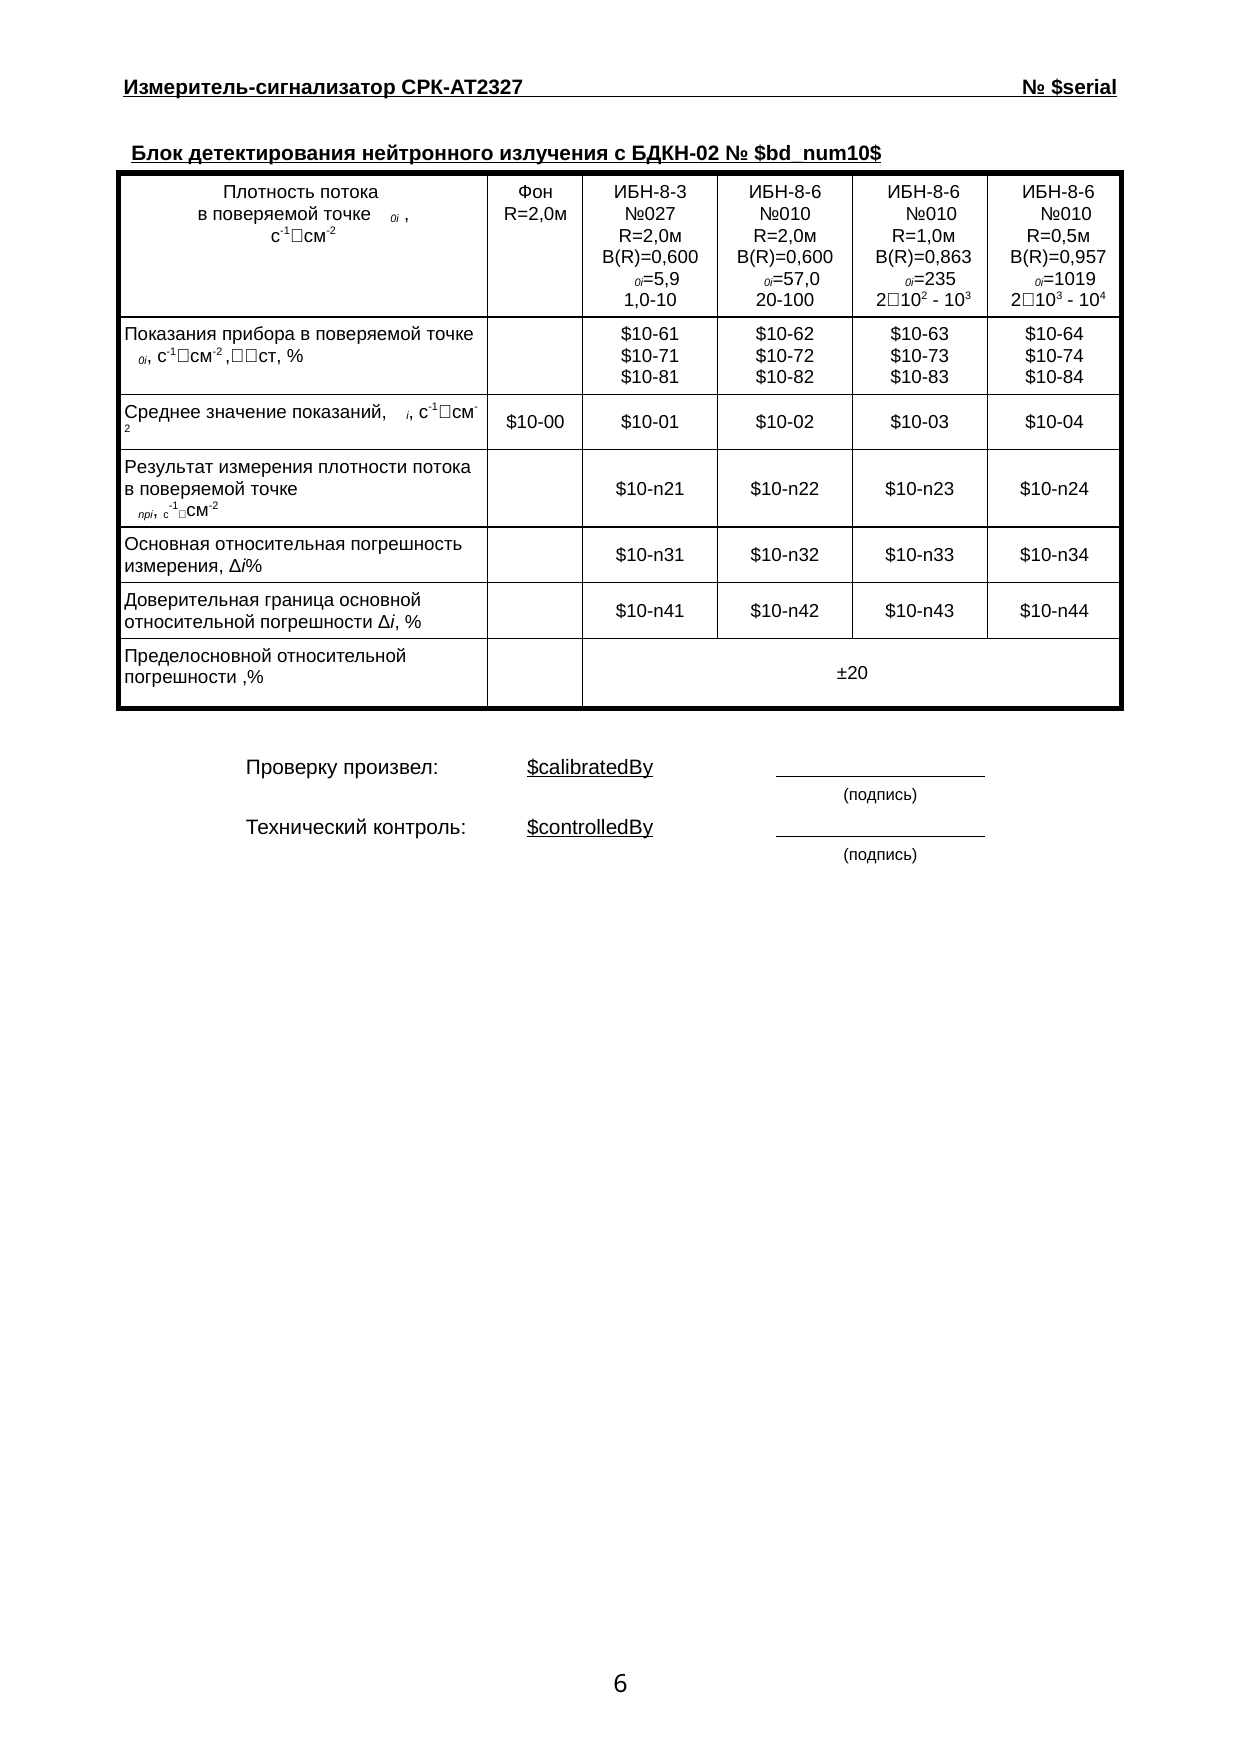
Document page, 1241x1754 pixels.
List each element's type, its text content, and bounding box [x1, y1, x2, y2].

table_cell $10-00 [488, 395, 582, 449]
table_cell $10-n44 [988, 583, 1119, 638]
table_cell $10-n33 [853, 528, 987, 582]
table_cell $10-n21 [583, 450, 717, 526]
table_cell Плотность потока в поверяемой точке 0i , с-1см-2 [121, 176, 487, 316]
table_cell $10-02 [718, 395, 852, 449]
table_cell Основная относительная погрешность измерения, Δi% [121, 528, 487, 582]
table_cell [240, 844, 521, 868]
table_cell [521, 785, 760, 809]
table_cell ИБН-8-6 №010 R=1,0м B(R)=0,863 0i=235 2102 - 103 [853, 176, 987, 316]
table_cell [760, 809, 1000, 844]
table_cell $10-n34 [988, 528, 1119, 582]
table_cell $10-63 $10-73 $10-83 [853, 318, 987, 394]
table_cell $controlledBy [521, 809, 760, 844]
table_cell Технический контроль: [240, 809, 521, 844]
table_cell $10-64 $10-74 $10-84 [988, 318, 1119, 394]
table_cell [488, 583, 582, 638]
table_cell Фон R=2,0м [488, 176, 582, 316]
table_header $calibratedBy [521, 750, 760, 785]
table_cell $10-62 $10-72 $10-82 [718, 318, 852, 394]
table_cell [521, 844, 760, 868]
table_cell $10-01 [583, 395, 717, 449]
table_header Проверку произвел: [240, 750, 521, 785]
table_cell [488, 318, 582, 394]
table_cell Пределосновной относительной погрешности ,% [121, 639, 487, 706]
table_cell (подпись) [760, 785, 1000, 809]
table_cell $10-04 [988, 395, 1119, 449]
table_cell ИБН-8-6 №010 R=0,5м B(R)=0,957 0i=1019 2103 - 104 [988, 176, 1119, 316]
table_cell (подпись) [760, 844, 1000, 868]
table_cell $10-n42 [718, 583, 852, 638]
table_cell $10-n43 [853, 583, 987, 638]
table_cell [488, 528, 582, 582]
table_cell [488, 639, 582, 706]
table_cell Показания прибора в поверяемой точке 0i, с-1см-2 ,ст, % [121, 318, 487, 394]
table_cell ИБН-8-3 №027 R=2,0м B(R)=0,600 0i=5,9 1,0-10 [583, 176, 717, 316]
table_cell ИБН-8-6 №010 R=2,0м B(R)=0,600 0i=57,0 20-100 [718, 176, 852, 316]
table_cell Результат измерения плотности потока в поверяемой точке npi, с-1см-2 [121, 450, 487, 526]
table_cell $10-n41 [583, 583, 717, 638]
table_cell $10-n32 [718, 528, 852, 582]
table_cell $10-n23 [853, 450, 987, 526]
table_cell [240, 785, 521, 809]
table_cell ±20 [583, 639, 1119, 706]
table_cell $10-n24 [988, 450, 1119, 526]
table_cell [488, 450, 582, 526]
table_cell $10-n22 [718, 450, 852, 526]
table_cell $10-n31 [583, 528, 717, 582]
table_cell Доверительная граница основной относительной погрешности Δi, % [121, 583, 487, 638]
table_cell $10-03 [853, 395, 987, 449]
table_cell $10-61 $10-71 $10-81 [583, 318, 717, 394]
table_header [760, 750, 1000, 785]
table_cell Среднее значение показаний, i, с-1см-2 [121, 395, 487, 449]
table_header Блок детектирования нейтронного излучения с БДКН-02 № $bd_num10$ [118, 135, 1122, 170]
